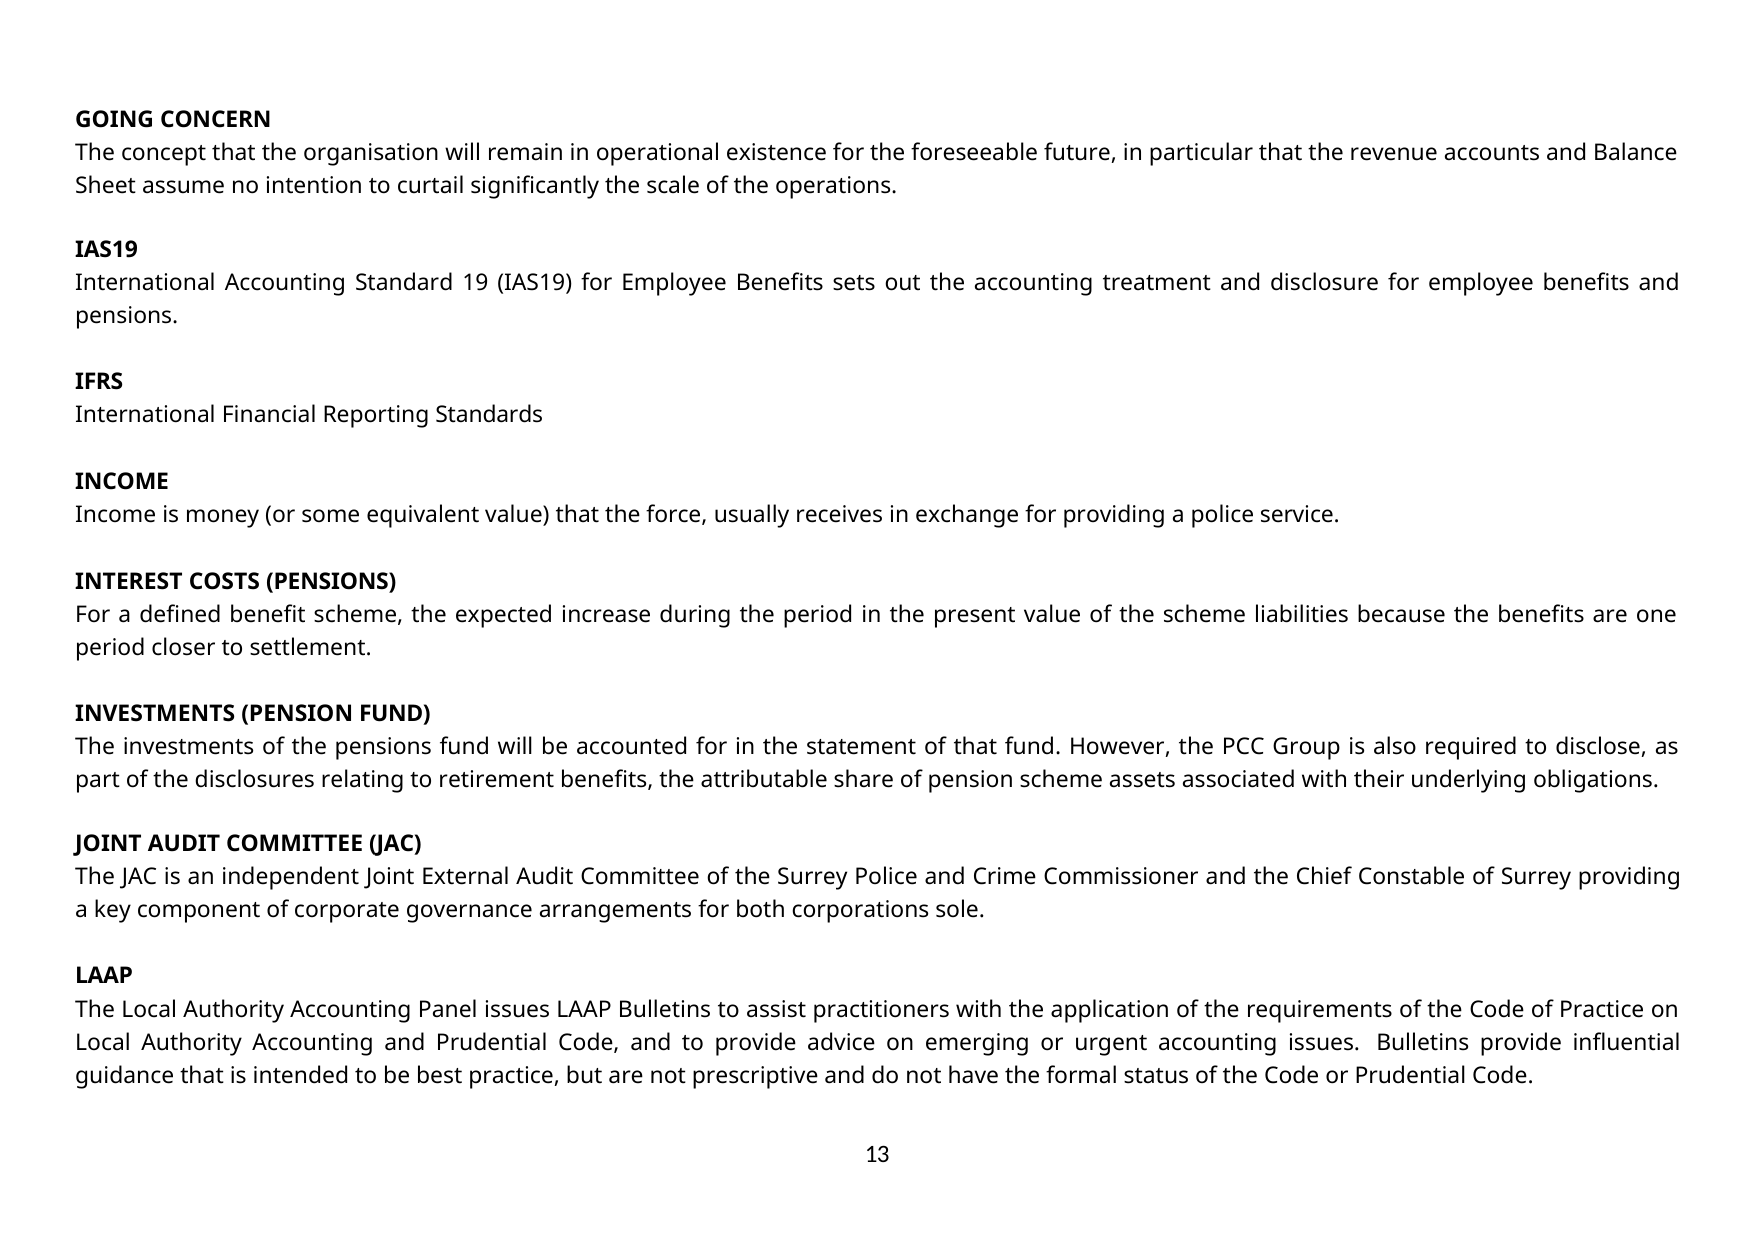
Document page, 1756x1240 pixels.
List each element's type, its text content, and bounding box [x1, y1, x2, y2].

text The investments of the pensions fund will be accounted for in the statement of that fund. However, the PCC Group is also required to disclose, as part of the disclosures relating to retirement benefits, the attributable share of pension scheme assets associated with their underlying obligations. [75, 730, 1681, 794]
text International Accounting Standard 19 (IAS19) for Employee Benefits sets out the accounting treatment and disclosure for employee benefits and pensions. [75, 266, 1681, 330]
subtitle IFRS [75, 365, 1695, 397]
text The Local Authority Accounting Panel issues LAAP Bulletins to assist practitioners with the application of the requirements of the Code of Practice on Local Authority Accounting and Prudential Code, and to provide advice on emerging or urgent accounting issues. Bulletins provide influential guidance that is intended to be best practice, but are not prescriptive and do not have the formal status of the Code or Prudential Code. [75, 993, 1681, 1090]
subtitle IAS19 [75, 233, 1695, 264]
subtitle JOINT AUDIT COMMITTEE (JAC) [75, 827, 1695, 858]
subtitle GOING CONCERN [75, 102, 1695, 134]
subtitle INVESTMENTS (PENSION FUND) [75, 697, 1695, 728]
text Income is money (or some equivalent value) that the force, usually receives in exchange for providing a police service. [75, 498, 1695, 529]
subtitle INTEREST COSTS (PENSIONS) [75, 565, 1695, 596]
text International Financial Reporting Standards [75, 398, 1695, 430]
subtitle INCOME [75, 465, 1695, 496]
text The concept that the organisation will remain in operational existence for the foreseeable future, in particular that the revenue accounts and Balance Sheet assume no intention to curtail significantly the scale of the operations. [75, 136, 1680, 200]
subtitle LAAP [75, 959, 1695, 991]
text The JAC is an independent Joint External Audit Committee of the Surrey Police and Crime Commissioner and the Chief Constable of Surrey providing a key component of corporate governance arrangements for both corporations sole. [75, 860, 1681, 924]
text For a defined benefit scheme, the expected increase during the period in the present value of the scheme liabilities because the benefits are one period closer to settlement. [75, 598, 1681, 662]
